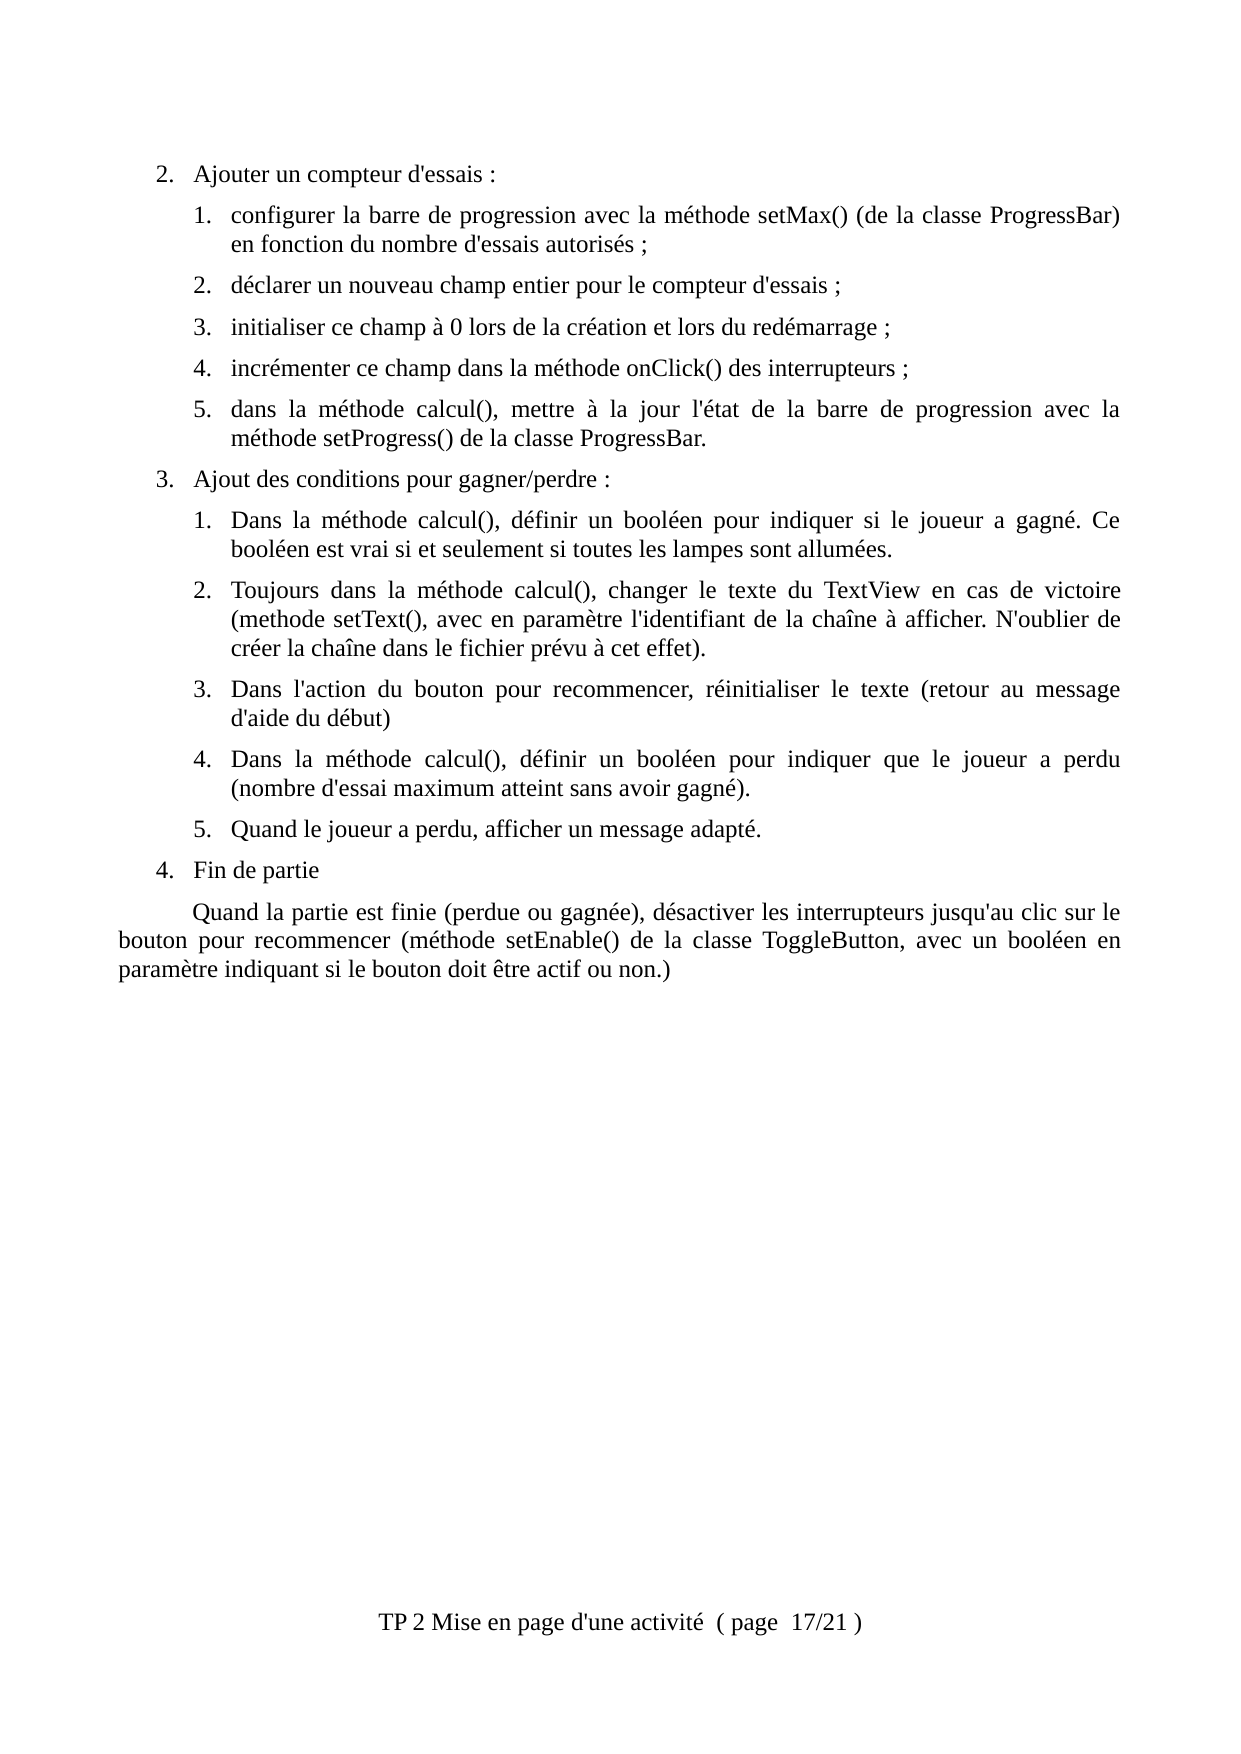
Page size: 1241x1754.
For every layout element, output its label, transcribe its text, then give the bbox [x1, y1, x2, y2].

list déclarer un nouveau champ entier pour le compteur d'essais ; [193, 271, 1122, 299]
list incrémenter ce champ dans la méthode onClick() des interrupteurs ; [193, 353, 1122, 382]
list dans la méthode calcul(), mettre à la jour l'état de la barre de progression avec la méthode setProgress() de la classe ProgressBar. [193, 394, 1122, 452]
list Dans l'action du bouton pour recommencer, réinitialiser le texte (retour au message d'aide du début) [193, 674, 1122, 732]
list Fin de partie [156, 856, 1122, 884]
list Ajouter un compteur d'essais : [156, 159, 1122, 188]
list configurer la barre de progression avec la méthode setMax() (de la classe ProgressBar) en fonction du nombre d'essais autorisés ; [193, 201, 1122, 258]
list Ajout des conditions pour gagner/perdre : [156, 464, 1122, 493]
list Toujours dans la méthode calcul(), changer le texte du TextView en cas de victoire (methode setText(), avec en paramètre l'identifiant de la chaîne à afficher. N'oublier de créer la chaîne dans le fichier prévu à cet effet). [193, 576, 1122, 662]
list Dans la méthode calcul(), définir un booléen pour indiquer que le joueur a perdu (nombre d'essai maximum atteint sans avoir gagné). [193, 744, 1122, 802]
list Dans la méthode calcul(), définir un booléen pour indiquer si le joueur a gagné. Ce booléen est vrai si et seulement si toutes les lampes sont allumées. [193, 506, 1122, 563]
text Quand la partie est finie (perdue ou gagnée), désactiver les interrupteurs jusqu'au clic sur le bouton pour recommencer (méthode setEnable() de la classe ToggleButton, avec un booléen en paramètre indiquant si le bouton doit être actif ou non.) [118, 897, 1122, 983]
list Quand le joueur a perdu, afficher un message adapté. [193, 814, 1122, 843]
list initialiser ce champ à 0 lors de la création et lors du redémarrage ; [193, 312, 1122, 341]
